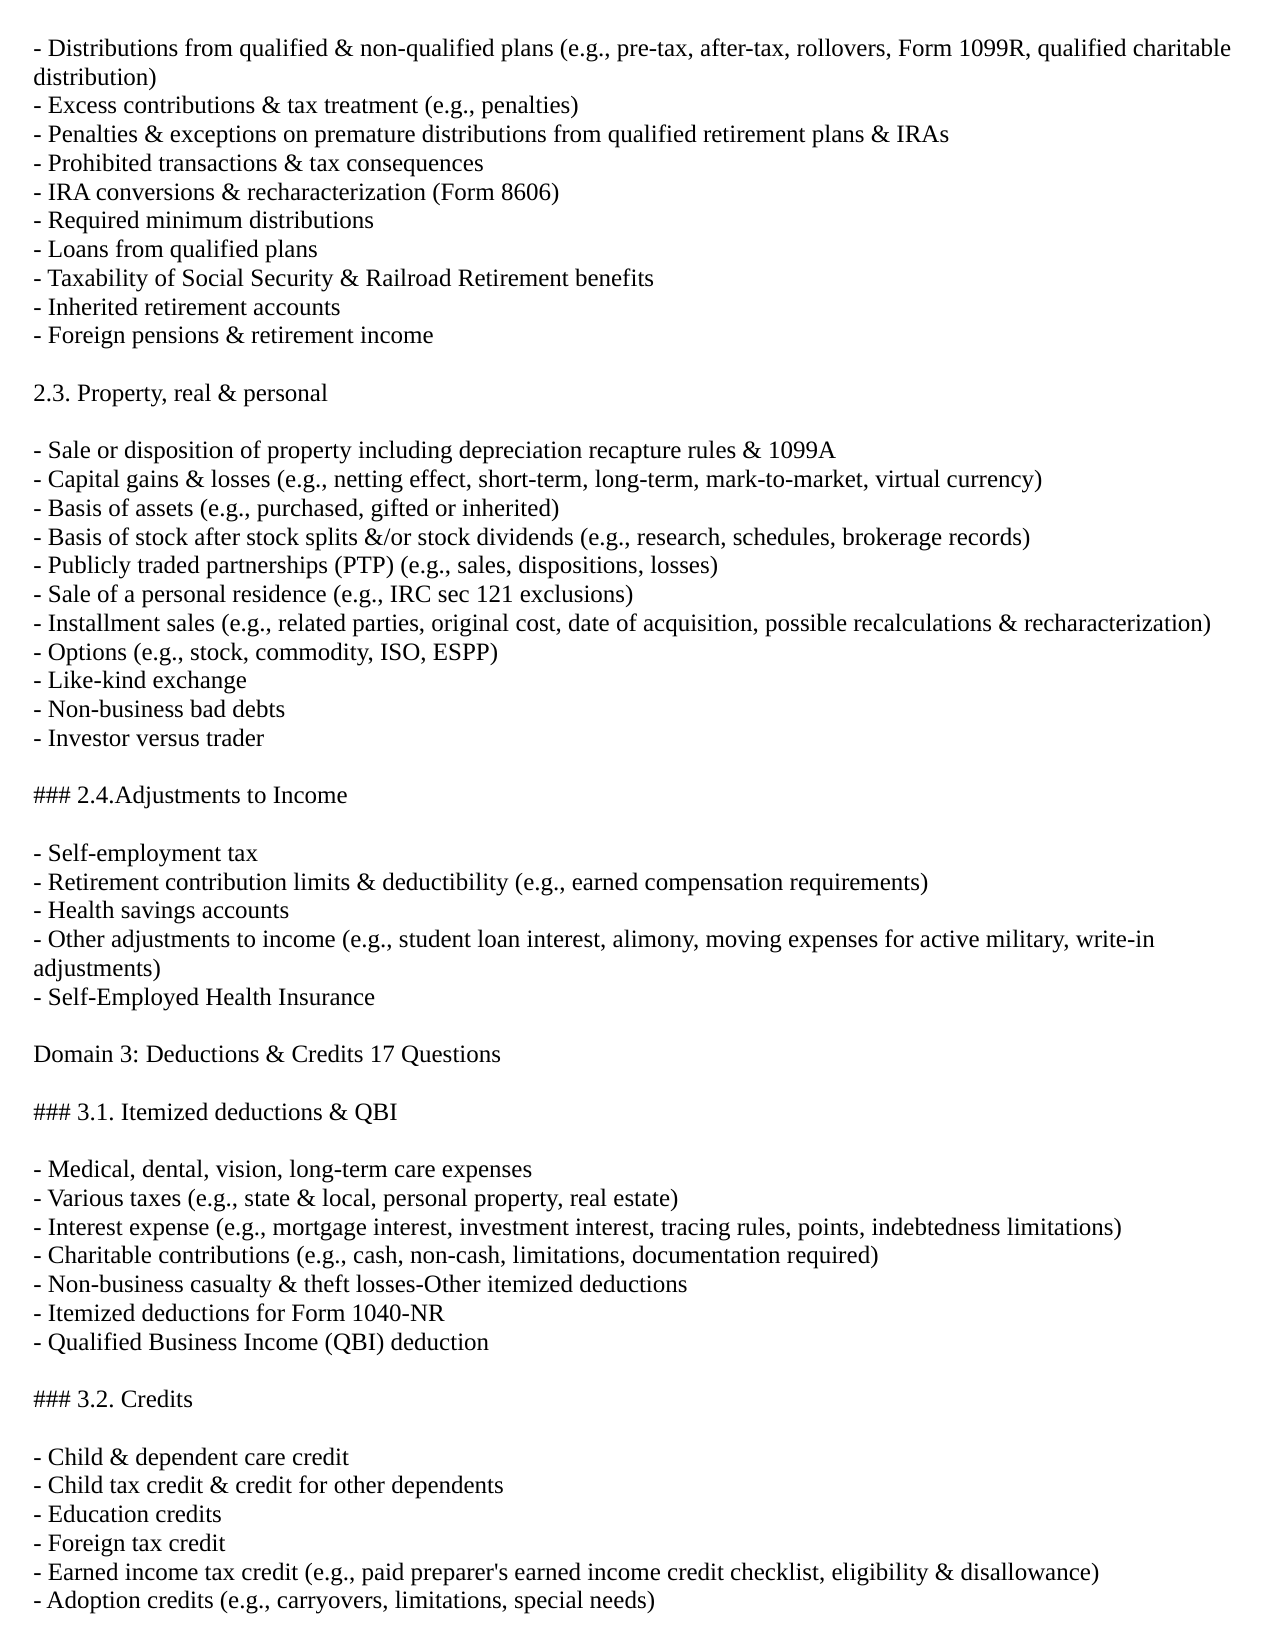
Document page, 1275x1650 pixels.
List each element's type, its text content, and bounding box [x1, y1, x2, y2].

text ### 3.1. Itemized deductions & QBI [33, 1097, 1242, 1126]
text - Self-Employed Health Insurance [33, 982, 1242, 1011]
text - Inherited retirement accounts [33, 292, 1242, 321]
text - Options (e.g., stock, commodity, ISO, ESPP) [33, 637, 1242, 666]
text - Adoption credits (e.g., carryovers, limitations, special needs) [33, 1586, 1242, 1614]
text ### 2.4.Adjustments to Income [33, 781, 1242, 809]
text - Required minimum distributions [33, 206, 1242, 234]
text - Education credits [33, 1499, 1242, 1528]
text - Investor versus trader [33, 723, 1242, 752]
text - Taxability of Social Security & Railroad Retirement benefits [33, 263, 1242, 292]
text - Basis of stock after stock splits &/or stock dividends (e.g., research, schedules, brokerage records) [33, 522, 1242, 551]
text - Penalties & exceptions on premature distributions from qualified retirement plans & IRAs [33, 119, 1242, 148]
text - Publicly traded partnerships (PTP) (e.g., sales, dispositions, losses) [33, 551, 1242, 579]
text Domain 3: Deductions & Credits 17 Questions [33, 1039, 1242, 1068]
text - IRA conversions & recharacterization (Form 8606) [33, 177, 1242, 206]
text - Non-business bad debts [33, 694, 1242, 723]
text - Loans from qualified plans [33, 234, 1242, 263]
text - Other adjustments to income (e.g., student loan interest, alimony, moving expenses for active military, write-in adjustments) [33, 924, 1242, 982]
text - Excess contributions & tax treatment (e.g., penalties) [33, 91, 1242, 119]
text - Installment sales (e.g., related parties, original cost, date of acquisition, possible recalculations & recharacterization) [33, 608, 1242, 637]
text - Foreign tax credit [33, 1528, 1242, 1557]
text - Retirement contribution limits & deductibility (e.g., earned compensation requirements) [33, 867, 1242, 896]
text - Basis of assets (e.g., purchased, gifted or inherited) [33, 493, 1242, 522]
text - Interest expense (e.g., mortgage interest, investment interest, tracing rules, points, indebtedness limitations) [33, 1212, 1242, 1241]
text - Non-business casualty & theft losses-Other itemized deductions [33, 1269, 1242, 1298]
text - Various taxes (e.g., state & local, personal property, real estate) [33, 1183, 1242, 1212]
text - Capital gains & losses (e.g., netting effect, short-term, long-term, mark-to-market, virtual currency) [33, 464, 1242, 493]
text - Prohibited transactions & tax consequences [33, 148, 1242, 177]
text - Earned income tax credit (e.g., paid preparer's earned income credit checklist, eligibility & disallowance) [33, 1557, 1242, 1586]
text - Qualified Business Income (QBI) deduction [33, 1327, 1242, 1356]
text ### 3.2. Credits [33, 1384, 1242, 1413]
text - Health savings accounts [33, 896, 1242, 924]
text - Child tax credit & credit for other dependents [33, 1471, 1242, 1499]
text - Sale or disposition of property including depreciation recapture rules & 1099A [33, 436, 1242, 464]
text - Child & dependent care credit [33, 1442, 1242, 1471]
text - Itemized deductions for Form 1040-NR [33, 1298, 1242, 1327]
text - Sale of a personal residence (e.g., IRC sec 121 exclusions) [33, 579, 1242, 608]
text 2.3. Property, real & personal [33, 378, 1242, 407]
text - Foreign pensions & retirement income [33, 321, 1242, 349]
text - Self-employment tax [33, 838, 1242, 867]
text - Medical, dental, vision, long-term care expenses [33, 1154, 1242, 1183]
text - Like-kind exchange [33, 666, 1242, 694]
text - Distributions from qualified & non-qualified plans (e.g., pre-tax, after-tax, rollovers, Form 1099R, qualified charitable distribution) [33, 33, 1242, 91]
text - Charitable contributions (e.g., cash, non-cash, limitations, documentation required) [33, 1241, 1242, 1269]
